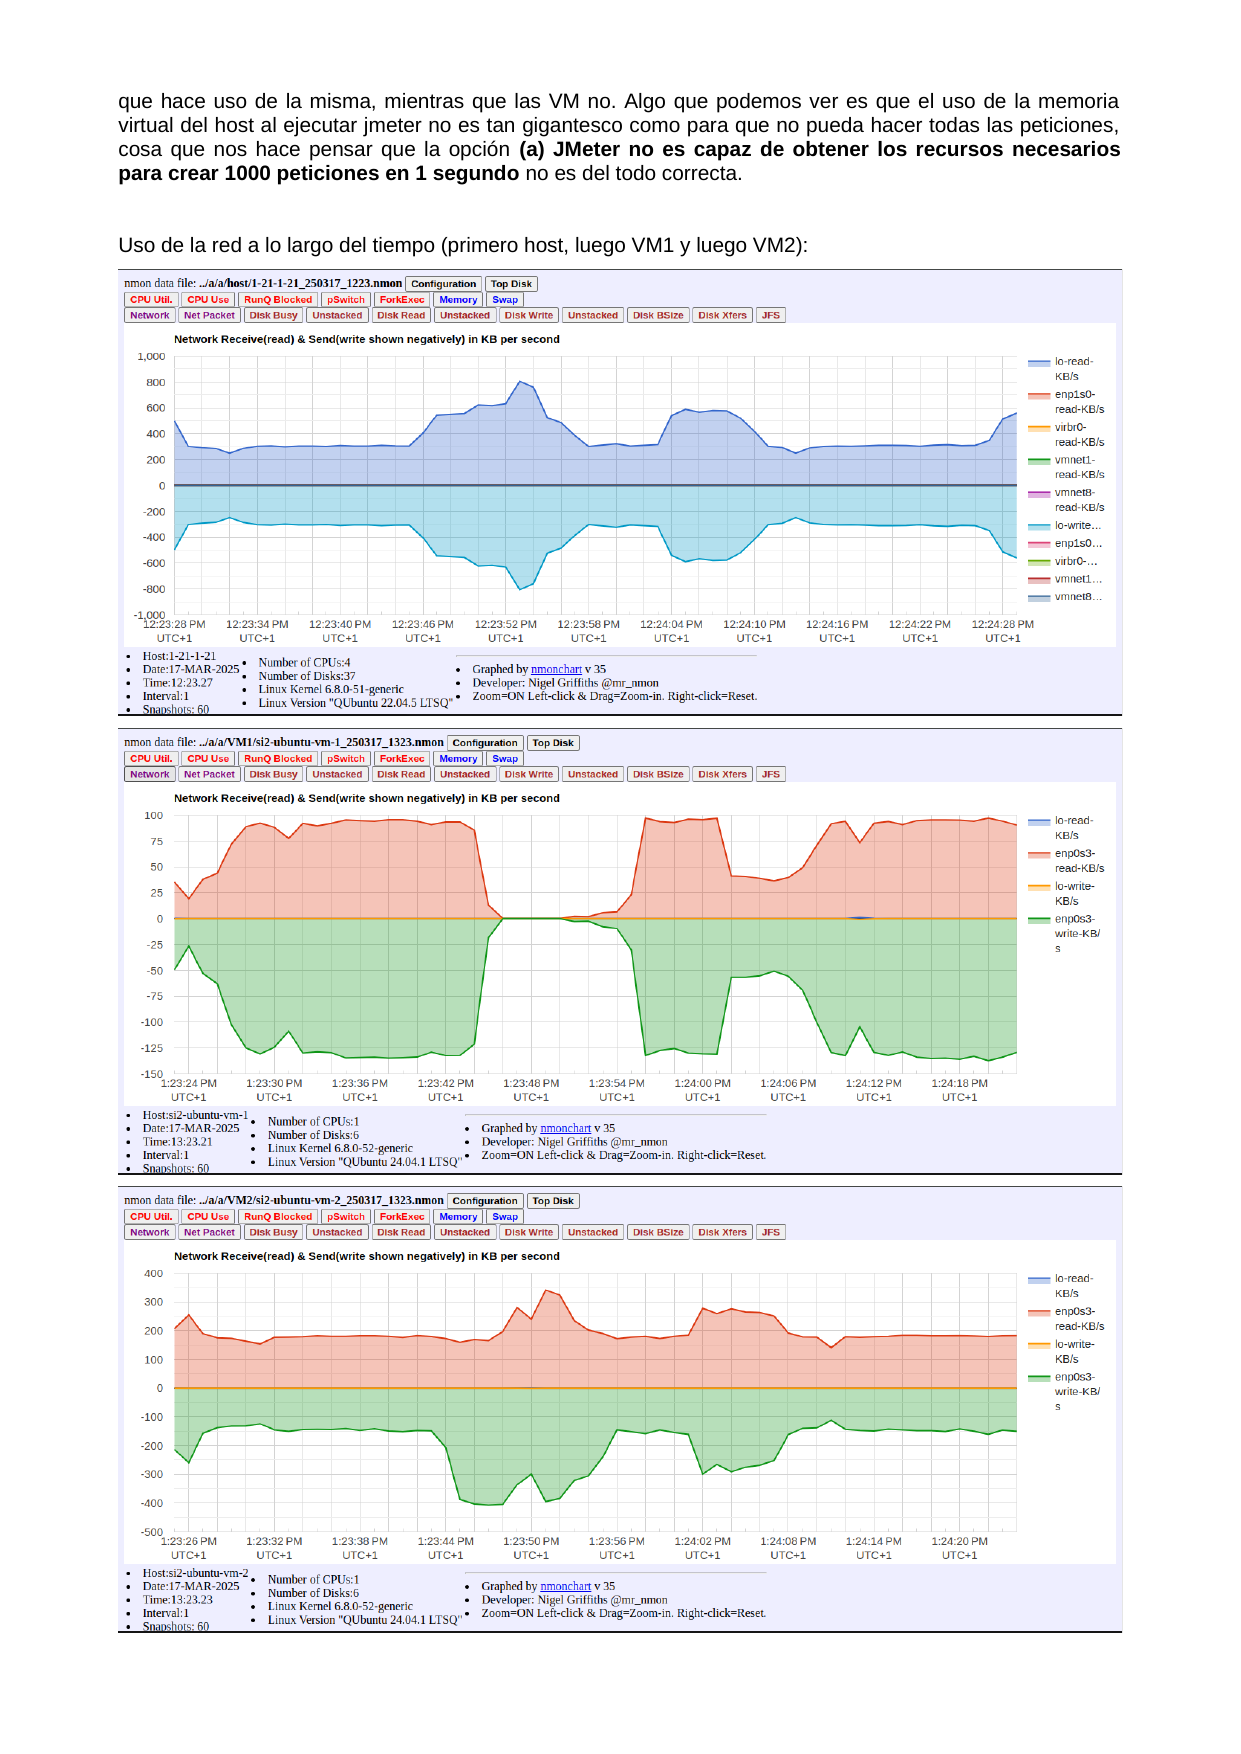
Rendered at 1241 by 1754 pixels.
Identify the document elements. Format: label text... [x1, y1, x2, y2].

text Uso de la red a lo largo del tiempo (primero host, luego VM1 y luego VM2): [118, 233, 1122, 257]
picture [118, 1186, 1123, 1633]
text que hace uso de la misma, mientras que las VM no. Algo que podemos ver es que el uso de la memoria virtual del host al ejecutar jmeter no es tan gigantesco como para que no pueda hacer todas las peticiones, cosa que nos hace pensar que la opción (a) JMeter no es capaz de obtener los recursos necesarios para crear 1000 peticiones en 1 segundo no es del todo correcta. [118, 88, 1122, 184]
picture [118, 728, 1123, 1175]
picture [118, 269, 1123, 716]
